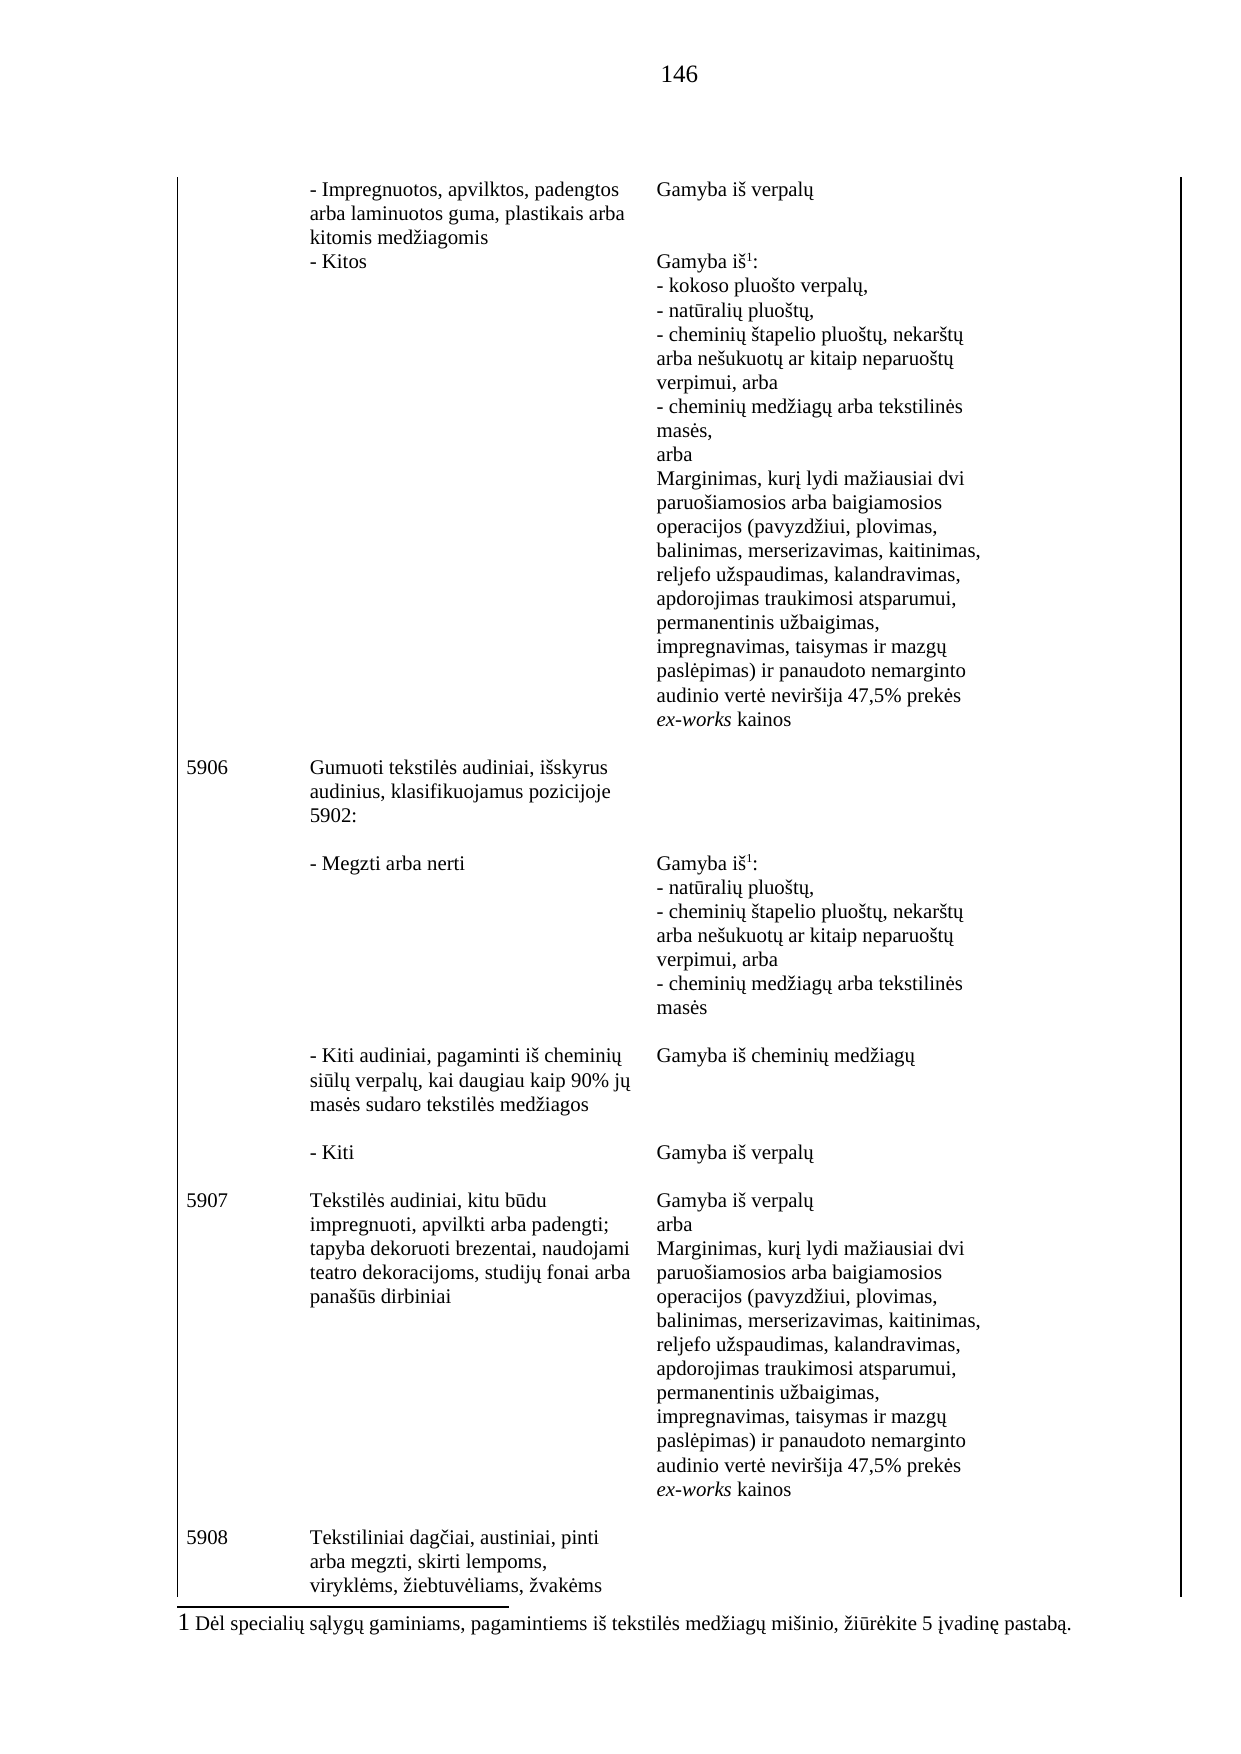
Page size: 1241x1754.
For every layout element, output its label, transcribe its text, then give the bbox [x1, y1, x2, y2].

table_cell [648, 755, 999, 851]
table_cell [301, 394, 647, 442]
table_cell - Megzti arba nerti [301, 851, 647, 875]
table_cell - kokoso pluošto verpalų, [648, 274, 999, 297]
table_cell [1000, 298, 1180, 394]
table_cell [1000, 1044, 1180, 1140]
table_cell 5906 [178, 755, 301, 851]
table_cell - natūralių pluoštų, - cheminių štapelio pluoštų, nekarštų arba nešukuotų ar kitaip neparuoštų verpimui, arba [648, 875, 999, 971]
table_cell Gamyba iš1: [648, 249, 999, 273]
table_cell [1000, 1525, 1180, 1597]
table_cell [178, 1044, 301, 1140]
table_cell [1000, 971, 1180, 1043]
table_cell [178, 851, 301, 875]
table_cell Tekstilės audiniai, kitu būdu impregnuoti, apvilkti arba padengti; tapyba dekoruoti brezentai, naudojami teatro dekoracijoms, studijų fonai arba panašūs dirbiniai [301, 1188, 647, 1525]
table_cell - cheminių medžiagų arba tekstilinės masės [648, 971, 999, 1043]
table_cell [1000, 875, 1180, 971]
table_cell - Kitos [301, 249, 647, 273]
table_cell [301, 298, 647, 394]
table_cell [178, 298, 301, 394]
table_cell - Impregnuotos, apvilktos, padengtos arba laminuotos guma, plastikais arba kitomis medžiagomis [301, 177, 647, 249]
table_cell [178, 442, 301, 755]
table_cell Gamyba iš verpalų arba Marginimas, kurį lydi mažiausiai dvi paruošiamosios arba baigiamosios operacijos (pavyzdžiui, plovimas, balinimas, merserizavimas, kaitinimas, reljefo užspaudimas, kalandravimas, apdorojimas traukimosi atsparumui, permanentinis užbaigimas, impregnavimas, taisymas ir mazgų paslėpimas) ir panaudoto nemarginto audinio vertė neviršija 47,5% prekės ex-works kainos [648, 1188, 999, 1525]
table_cell 5907 [178, 1188, 301, 1525]
table_cell [301, 442, 647, 755]
table_cell [1000, 177, 1180, 249]
table_cell [648, 1525, 999, 1597]
table_cell [301, 274, 647, 297]
table_cell Gamyba iš cheminių medžiagų [648, 1044, 999, 1140]
table_cell arba Marginimas, kurį lydi mažiausiai dvi paruošiamosios arba baigiamosios operacijos (pavyzdžiui, plovimas, balinimas, merserizavimas, kaitinimas, reljefo užspaudimas, kalandravimas, apdorojimas traukimosi atsparumui, permanentinis užbaigimas, impregnavimas, taisymas ir mazgų paslėpimas) ir panaudoto nemarginto audinio vertė neviršija 47,5% prekės ex-works kainos [648, 442, 999, 755]
table_cell Gamyba iš verpalų [648, 177, 999, 249]
table_cell [1000, 851, 1180, 875]
table_cell Gamyba iš: [648, 851, 999, 875]
table_cell [178, 971, 301, 1043]
table_cell Gamyba iš verpalų [648, 1140, 999, 1188]
table_cell 5908 [178, 1525, 301, 1597]
table_cell [178, 394, 301, 442]
table_cell - Kiti [301, 1140, 647, 1188]
table_cell [178, 249, 301, 273]
table_cell [1000, 442, 1180, 755]
table_cell [301, 875, 647, 971]
table_cell [1000, 274, 1180, 297]
table_cell [1000, 394, 1180, 442]
table_cell Gumuoti tekstilės audiniai, išskyrus audinius, klasifikuojamus pozicijoje 5902: [301, 755, 647, 851]
table_cell [178, 177, 301, 249]
table_cell [178, 1140, 301, 1188]
table_cell - natūralių pluoštų, - cheminių štapelio pluoštų, nekarštų arba nešukuotų ar kitaip neparuoštų verpimui, arba [648, 298, 999, 394]
table_cell - cheminių medžiagų arba tekstilinės masės, [648, 394, 999, 442]
table_cell [1000, 1140, 1180, 1188]
table_cell [178, 875, 301, 971]
table_cell [1000, 755, 1180, 851]
table_cell - Kiti audiniai, pagaminti iš cheminių siūlų verpalų, kai daugiau kaip 90% jų masės sudaro tekstilės medžiagos [301, 1044, 647, 1140]
table_cell [178, 274, 301, 297]
table_cell Tekstiliniai dagčiai, austiniai, pinti arba megzti, skirti lempoms, viryklėms, žiebtuvėliams, žvakėms [301, 1525, 647, 1597]
table_cell [1000, 1188, 1180, 1525]
table_cell [1000, 249, 1180, 273]
table_cell [301, 971, 647, 1043]
